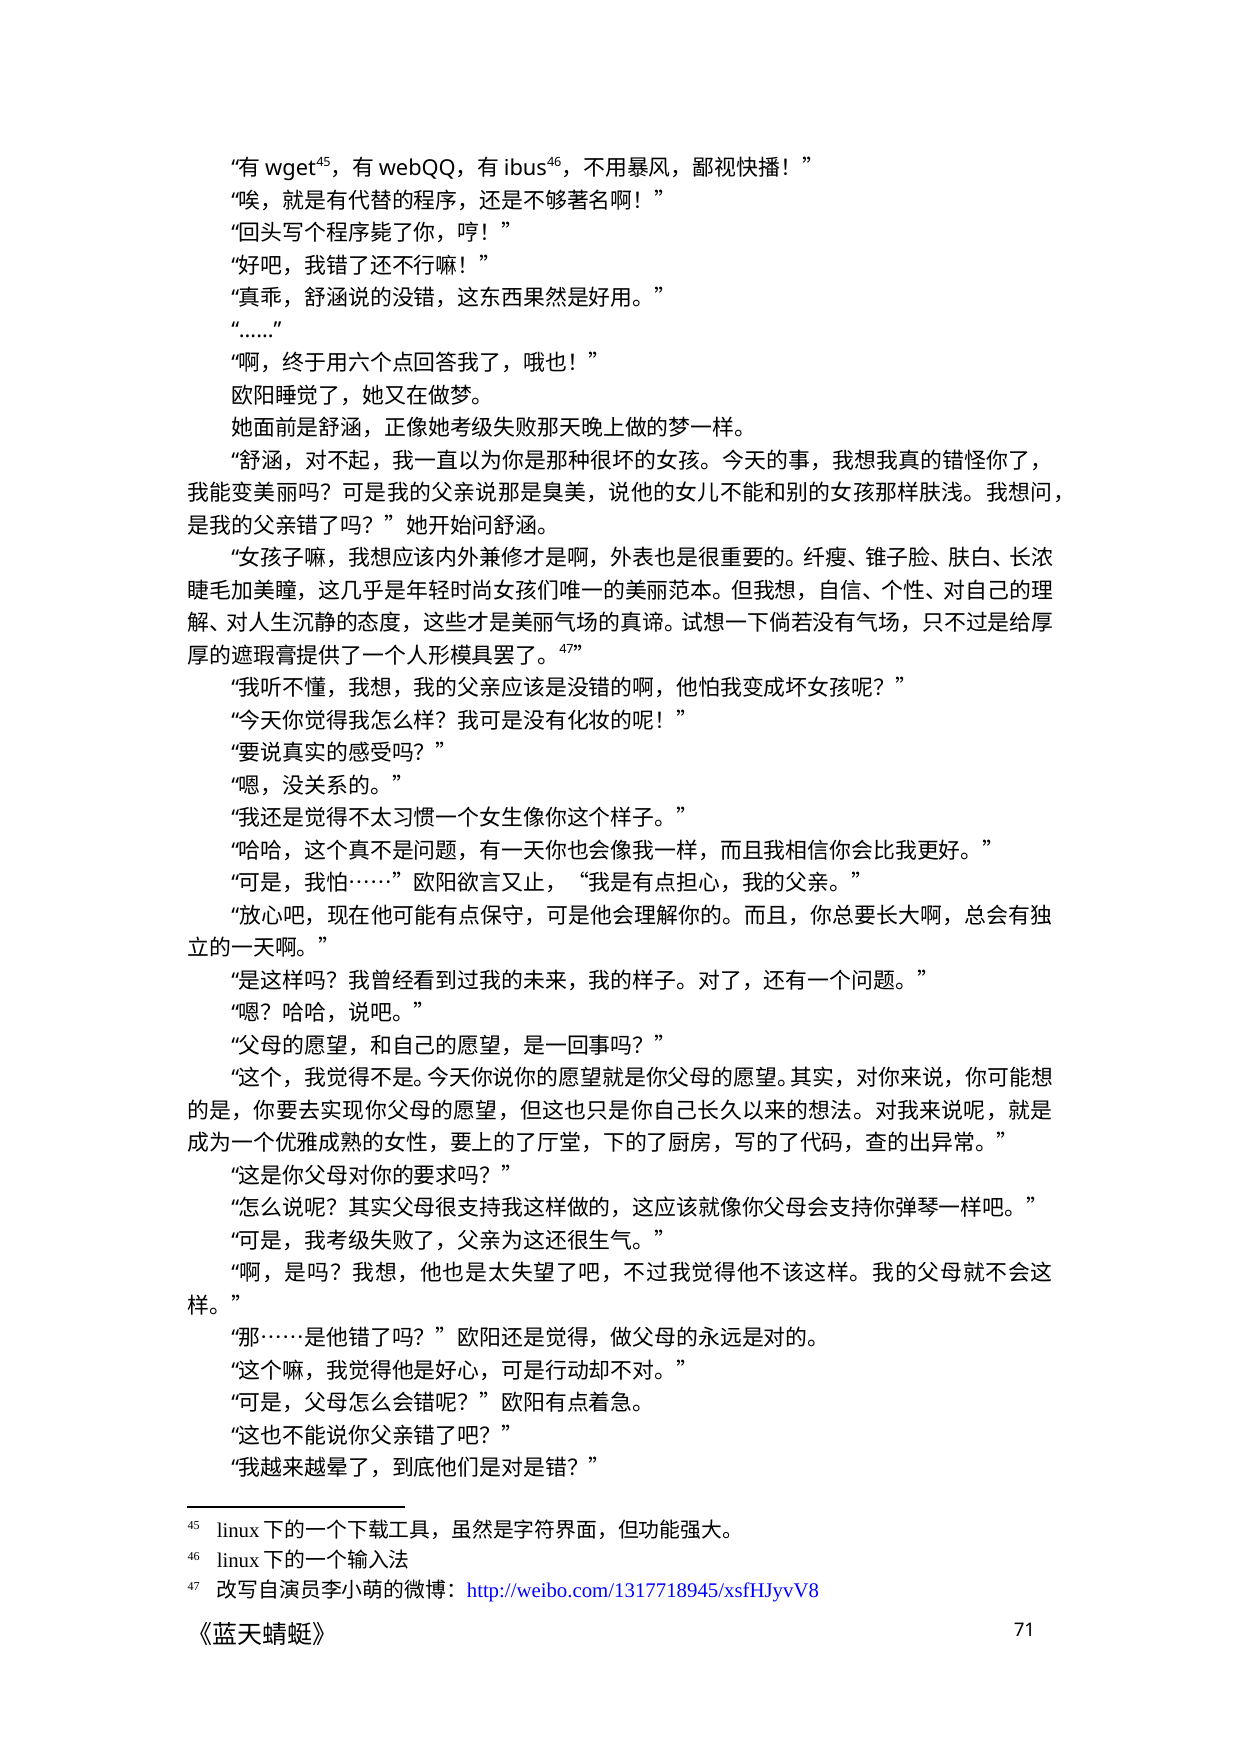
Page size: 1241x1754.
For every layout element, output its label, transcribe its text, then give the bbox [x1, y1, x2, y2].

text “怎么说呢？其实父母很支持我这样做的，这应该就像你父母会支持你弹琴一样吧。” [187, 1190, 1053, 1222]
text “放心吧，现在他可能有点保守，可是他会理解你的。而且，你总要长大啊，总会有独立的一天啊。” [187, 897, 1053, 962]
text “我还是觉得不太习惯一个女生像你这个样子。” [187, 800, 1053, 832]
text “我越来越晕了，到底他们是对是错？” [187, 1450, 1053, 1482]
text “回头写个程序毙了你，哼！” [187, 215, 1053, 247]
text “好吧，我错了还不行嘛！” [187, 247, 1053, 280]
text “这也不能说你父亲错了吧？” [187, 1417, 1053, 1450]
text “可是，父母怎么会错呢？”欧阳有点着急。 [187, 1385, 1053, 1417]
text “要说真实的感受吗？” [187, 735, 1053, 767]
text “父母的愿望，和自己的愿望，是一回事吗？” [187, 1027, 1053, 1060]
text “我听不懂，我想，我的父亲应该是没错的啊，他怕我变成坏女孩呢？” [187, 670, 1053, 702]
text “今天你觉得我怎么样？我可是没有化妆的呢！” [187, 702, 1053, 735]
text “嗯，没关系的。” [187, 767, 1053, 800]
text “是这样吗？我曾经看到过我的未来，我的样子。对了，还有一个问题。” [187, 962, 1053, 995]
text “这个，我觉得不是。今天你说你的愿望就是你父母的愿望。其实，对你来说，你可能想的是，你要去实现你父母的愿望，但这也只是你自己长久以来的想法。对我来说呢，就是成为一个优雅成熟的女性，要上的了厅堂，下的了厨房，写的了代码，查的出异常。” [187, 1060, 1053, 1157]
text “……” [187, 312, 1053, 345]
text “真乖，舒涵说的没错，这东西果然是好用。” [187, 280, 1053, 312]
text “啊，终于用六个点回答我了，哦也！” [187, 345, 1053, 377]
text linux下的一个下载工具，虽然是字符界面，但功能强大。 [187, 1513, 1053, 1543]
text “唉，就是有代替的程序，还是不够著名啊！” [187, 182, 1053, 215]
text “那……是他错了吗？”欧阳还是觉得，做父母的永远是对的。 [187, 1320, 1053, 1352]
text 改写自演员李小萌的微博：http://weibo.com/1317718945/xsfHJyvV8 [187, 1574, 1053, 1604]
text “这个嘛，我觉得他是好心，可是行动却不对。” [187, 1352, 1053, 1385]
text “这是你父母对你的要求吗？” [187, 1157, 1053, 1190]
text 欧阳睡觉了，她又在做梦。 [187, 377, 1053, 410]
text “可是，我怕……”欧阳欲言又止，“我是有点担心，我的父亲。” [187, 865, 1053, 897]
text “舒涵，对不起，我一直以为你是那种很坏的女孩。今天的事，我想我真的错怪你了，我能变美丽吗？可是我的父亲说那是臭美，说他的女儿不能和别的女孩那样肤浅。我想问，是我的父亲错了吗？”她开始问舒涵。 [187, 442, 1053, 540]
text “女孩子嘛，我想应该内外兼修才是啊，外表也是很重要的。纤瘦、锥子脸、肤白、长浓睫毛加美瞳，这几乎是年轻时尚女孩们唯一的美丽范本。但我想，自信、个性、对自己的理解、对人生沉静的态度，这些才是美丽气场的真谛。试想一下倘若没有气场，只不过是给厚厚的遮瑕膏提供了一个人形模具罢了。” [187, 540, 1053, 670]
text “嗯？哈哈，说吧。” [187, 995, 1053, 1027]
text 她面前是舒涵，正像她考级失败那天晚上做的梦一样。 [187, 410, 1053, 442]
text “啊，是吗？我想，他也是太失望了吧，不过我觉得他不该这样。我的父母就不会这样。” [187, 1255, 1053, 1320]
text “有wget，有webQQ，有ibus，不用暴风，鄙视快播！” [187, 150, 1053, 182]
text “可是，我考级失败了，父亲为这还很生气。” [187, 1222, 1053, 1255]
text “哈哈，这个真不是问题，有一天你也会像我一样，而且我相信你会比我更好。” [187, 832, 1053, 865]
text linux下的一个输入法 [187, 1543, 1053, 1574]
